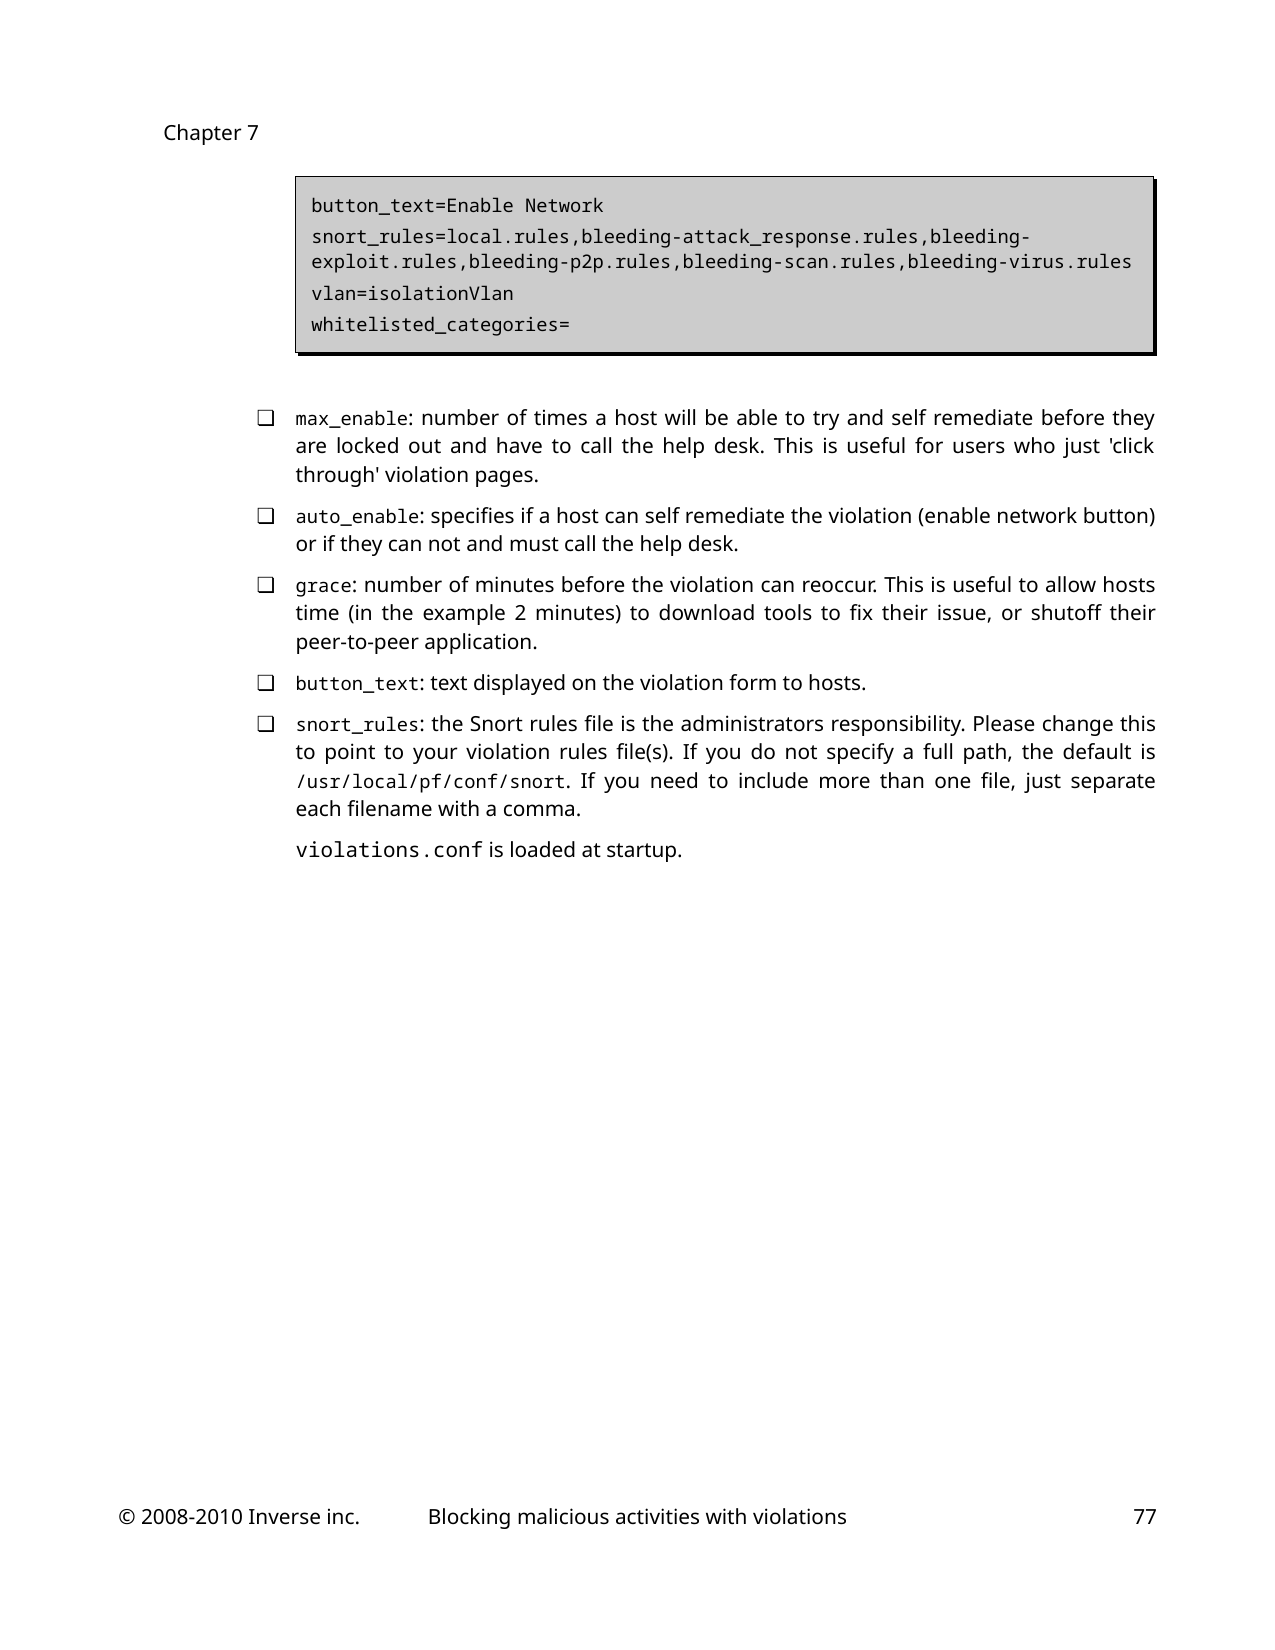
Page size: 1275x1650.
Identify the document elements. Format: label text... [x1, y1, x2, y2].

text vlan=isolationVlan [296, 264, 1153, 296]
text violations.conf is loaded at startup. [295, 835, 1157, 863]
text button_text=Enable Network [296, 177, 1153, 207]
list ❏ button_text: text displayed on the violation form to hosts. [256, 668, 1157, 696]
list ❏ auto_enable: specifies if a host can self remediate the violation (enable network button) or if they can not and must call the help desk. [256, 501, 1157, 558]
list ❏ snort_rules: the Snort rules file is the administrators responsibility. Please change this to point to your violation rules file(s). If you do not specify a full path, the default is /usr/local/pf/conf/snort. If you need to include more than one file, just separate each filename with a comma. [256, 709, 1157, 823]
list ❏ max_enable: number of times a host will be able to try and self remediate before they are locked out and have to call the help desk. This is useful for users who just 'click through' violation pages. [256, 403, 1157, 488]
text whitelisted_categories= [296, 296, 1153, 352]
text snort_rules=local.rules,bleeding-attack_response.rules,bleeding-exploit.rules,bleeding-p2p.rules,bleeding-scan.rules,bleeding-virus.rules [296, 207, 1153, 264]
list ❏ grace: number of minutes before the violation can reoccur. This is useful to allow hosts time (in the example 2 minutes) to download tools to fix their issue, or shutoff their peer-to-peer application. [256, 570, 1157, 655]
